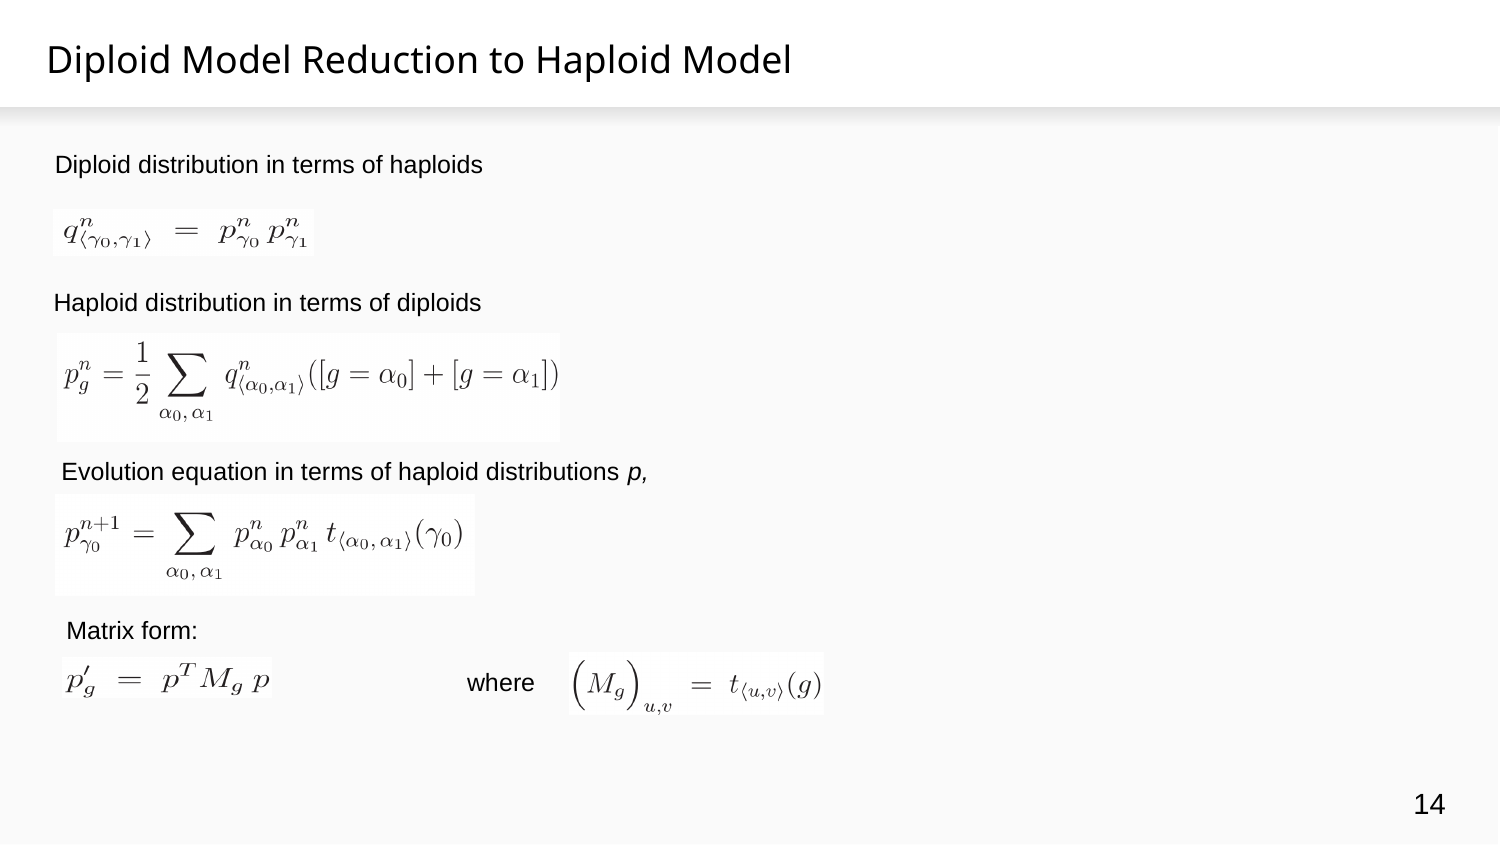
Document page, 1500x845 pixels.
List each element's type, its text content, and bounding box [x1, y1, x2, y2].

text_box Matrix form: [51, 609, 214, 654]
picture [55, 494, 475, 596]
text_box where [452, 661, 551, 706]
title Diploid Model Reduction to Haploid Model [46, 9, 1495, 109]
picture [569, 652, 824, 715]
picture [57, 333, 560, 442]
text_box Evolution equation in terms of haploid distributions p, [46, 449, 664, 495]
picture [53, 209, 314, 256]
picture [62, 657, 272, 698]
text_box Haploid distribution in terms of diploids [38, 281, 498, 326]
text_box Diploid distribution in terms of haploids [40, 143, 500, 188]
